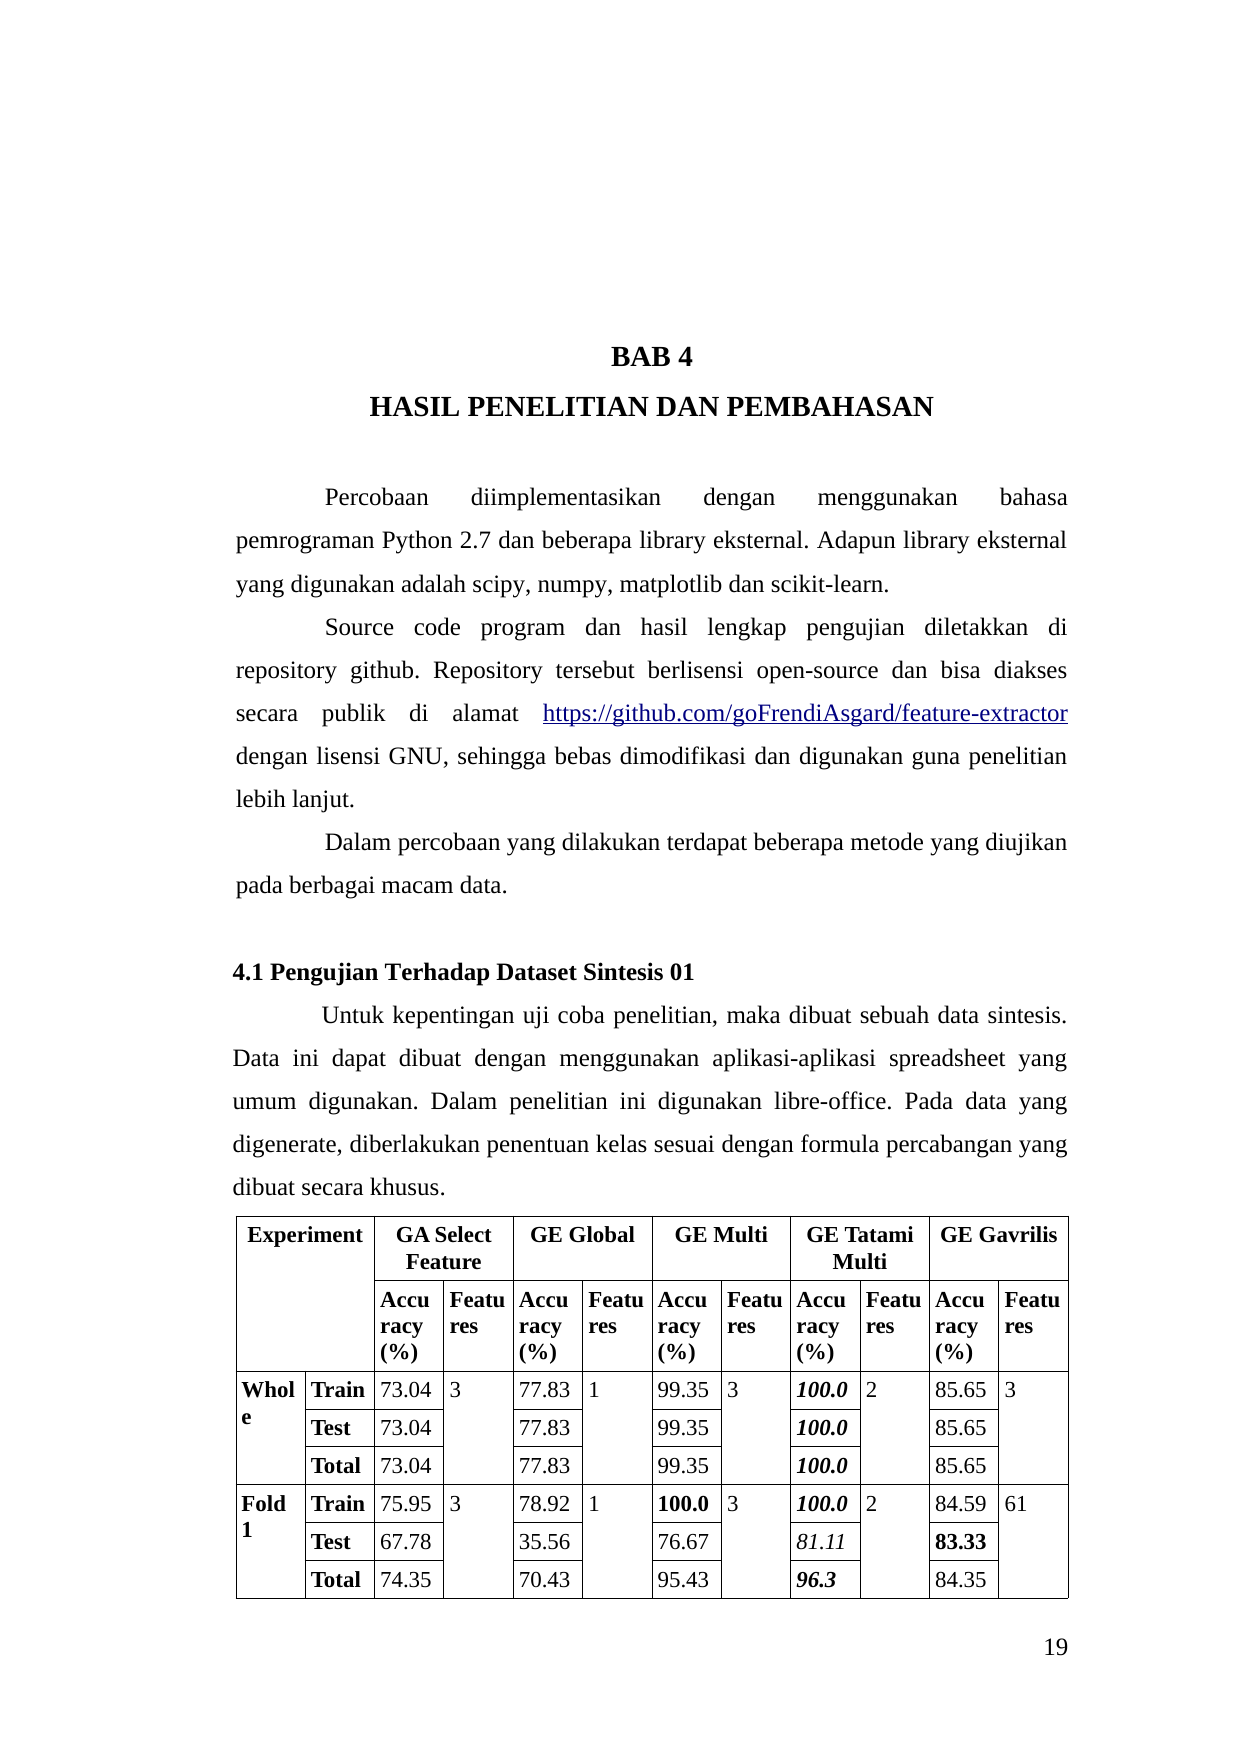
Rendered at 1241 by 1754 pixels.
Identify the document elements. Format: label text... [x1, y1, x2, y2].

table_cell Features [999, 1281, 1068, 1371]
table_cell 100.0 [791, 1372, 860, 1408]
table_cell 73.04 [375, 1372, 443, 1408]
table_cell 76.67 [653, 1523, 721, 1560]
table_header GE Gavrilis [930, 1217, 1068, 1280]
table_cell 3 [722, 1372, 790, 1484]
table_cell 96.3 [791, 1561, 860, 1598]
table_cell Accuracy (%) [514, 1281, 582, 1371]
table_cell 83.33 [930, 1523, 998, 1560]
table_cell 84.59 [930, 1485, 998, 1522]
table_cell 85.65 [930, 1372, 998, 1408]
table_cell 99.35 [653, 1447, 721, 1484]
text Dalam percobaan yang dilakukan terdapat beberapa metode yang diujikan pada berbagai macam data. [236, 827, 1068, 899]
table_cell 2 [861, 1485, 929, 1598]
table_header GE Global [514, 1217, 652, 1280]
table_header Experiment [237, 1217, 374, 1371]
table_cell Accuracy (%) [653, 1281, 721, 1371]
table_cell 100.0 [791, 1485, 860, 1522]
subtitle Pengujian Terhadap Dataset Sintesis 01 [232, 957, 1068, 986]
table_cell Train [306, 1372, 374, 1408]
table_cell 77.83 [514, 1447, 582, 1484]
table_header GE Multi [653, 1217, 790, 1280]
table_cell Accuracy (%) [930, 1281, 998, 1371]
table_cell 67.78 [375, 1523, 443, 1560]
table_cell Features [583, 1281, 652, 1371]
table_cell Whole [237, 1372, 305, 1484]
table_cell Total [306, 1561, 374, 1598]
table_cell 85.65 [930, 1447, 998, 1484]
table_cell 78.92 [514, 1485, 582, 1522]
subtitle HASIL PENELITIAN DAN PEMBAHASAN [236, 339, 1068, 423]
table_cell 99.35 [653, 1410, 721, 1446]
table_cell 100.0 [791, 1447, 860, 1484]
table_cell Features [722, 1281, 790, 1371]
table_cell Train [306, 1485, 374, 1522]
table_cell 35.56 [514, 1523, 582, 1560]
text Percobaan diimplementasikan dengan menggunakan bahasa pemrograman Python 2.7 dan beberapa library eksternal. Adapun library eksternal yang digunakan adalah scipy, numpy, matplotlib dan scikit-learn. [236, 482, 1068, 597]
text Source code program dan hasil lengkap pengujian diletakkan di repository github. Repository tersebut berlisensi open-source dan bisa diakses secara publik di alamat https://github.com/goFrendiAsgard/feature-extractor dengan lisensi GNU, sehingga bebas dimodifikasi dan digunakan guna penelitian lebih lanjut. [236, 612, 1068, 813]
table_cell 75.95 [375, 1485, 443, 1522]
table_cell Total [306, 1447, 374, 1484]
table_cell 73.04 [375, 1410, 443, 1446]
table_cell 77.83 [514, 1410, 582, 1446]
table_cell Fold 1 [237, 1485, 305, 1598]
table_cell Features [444, 1281, 513, 1371]
table_cell 100.0 [791, 1410, 860, 1446]
table_cell Accuracy (%) [375, 1281, 443, 1371]
table_header GA Select Feature [375, 1217, 513, 1280]
table_cell Test [306, 1523, 374, 1560]
table_header GE Tatami Multi [791, 1217, 929, 1280]
table_cell 3 [444, 1372, 513, 1484]
table_cell Test [306, 1410, 374, 1446]
table_cell 1 [583, 1372, 652, 1484]
table_cell 3 [722, 1485, 790, 1598]
table_cell 3 [999, 1372, 1068, 1484]
table_cell 99.35 [653, 1372, 721, 1408]
table_cell Features [861, 1281, 929, 1371]
table_cell 77.83 [514, 1372, 582, 1408]
table_cell 81.11 [791, 1523, 860, 1560]
table_cell 3 [444, 1485, 513, 1598]
table_cell 95.43 [653, 1561, 721, 1598]
table_cell 74.35 [375, 1561, 443, 1598]
table_cell 2 [861, 1372, 929, 1484]
table_cell 85.65 [930, 1410, 998, 1446]
table_cell 61 [999, 1485, 1068, 1598]
table_cell 100.0 [653, 1485, 721, 1522]
table_cell 70.43 [514, 1561, 582, 1598]
table_cell Accuracy (%) [791, 1281, 860, 1371]
table_cell 1 [583, 1485, 652, 1598]
text Untuk kepentingan uji coba penelitian, maka dibuat sebuah data sintesis. Data ini dapat dibuat dengan menggunakan aplikasi-aplikasi spreadsheet yang umum digunakan. Dalam penelitian ini digunakan libre-office. Pada data yang digenerate, diberlakukan penentuan kelas sesuai dengan formula percabangan yang dibuat secara khusus. [232, 1000, 1068, 1201]
table_cell 84.35 [930, 1561, 998, 1598]
table_cell 73.04 [375, 1447, 443, 1484]
